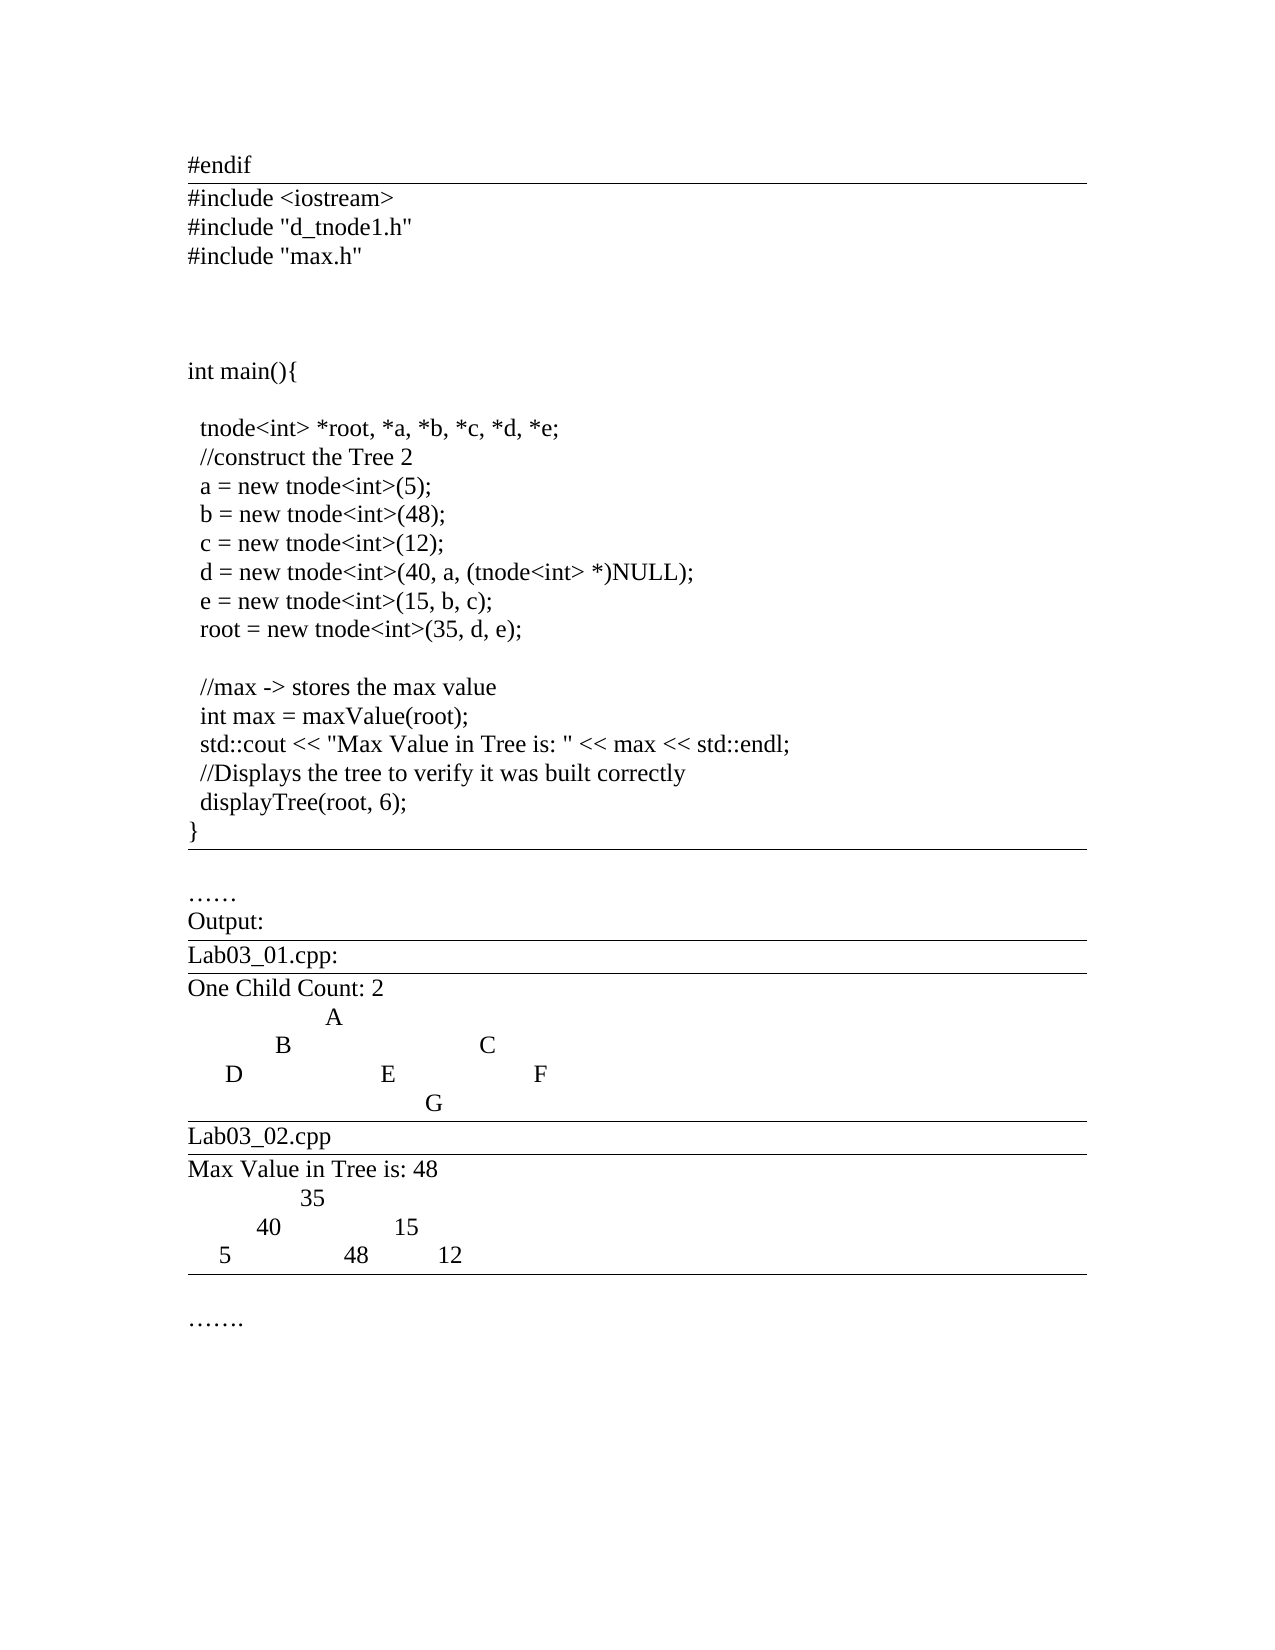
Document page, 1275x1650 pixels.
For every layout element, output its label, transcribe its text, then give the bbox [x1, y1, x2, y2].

text b = new tnode<int>(48); [187, 499, 1087, 528]
text One Child Count: 2 [187, 973, 1087, 1002]
text std::cout << "Max Value in Tree is: " << max << std::endl; [187, 729, 1087, 758]
text tnode<int> *root, *a, *b, *c, *d, *e; [187, 413, 1087, 442]
text d = new tnode<int>(40, a, (tnode<int> *)NULL); [187, 557, 1087, 586]
text c = new tnode<int>(12); [187, 528, 1087, 557]
text 40 15 [187, 1212, 1087, 1241]
text int main(){ [187, 356, 1087, 384]
text #include "d_tnode1.h" [187, 212, 1087, 241]
text } [187, 816, 1087, 849]
text B C [187, 1030, 1087, 1059]
text //max -> stores the max value [187, 672, 1087, 701]
text //Displays the tree to verify it was built correctly [187, 758, 1087, 787]
text //construct the Tree 2 [187, 442, 1087, 471]
text e = new tnode<int>(15, b, c); [187, 586, 1087, 614]
text A [187, 1002, 1087, 1030]
text #include <iostream> [187, 183, 1087, 212]
text Lab03_01.cpp: [187, 940, 1087, 973]
text 35 [187, 1183, 1087, 1212]
text Lab03_02.cpp [187, 1121, 1087, 1154]
text 5 48 12 [187, 1241, 1087, 1274]
text G [187, 1088, 1087, 1121]
text ……. [187, 1303, 1087, 1331]
text Max Value in Tree is: 48 [187, 1154, 1087, 1183]
text a = new tnode<int>(5); [187, 471, 1087, 499]
text Output: [187, 906, 1087, 940]
text root = new tnode<int>(35, d, e); [187, 614, 1087, 643]
text …… [187, 878, 1087, 906]
text D E F [187, 1059, 1087, 1088]
text int max = maxValue(root); [187, 701, 1087, 729]
text displayTree(root, 6); [187, 787, 1087, 816]
text #include "max.h" [187, 241, 1087, 269]
text #endif [187, 150, 1087, 183]
